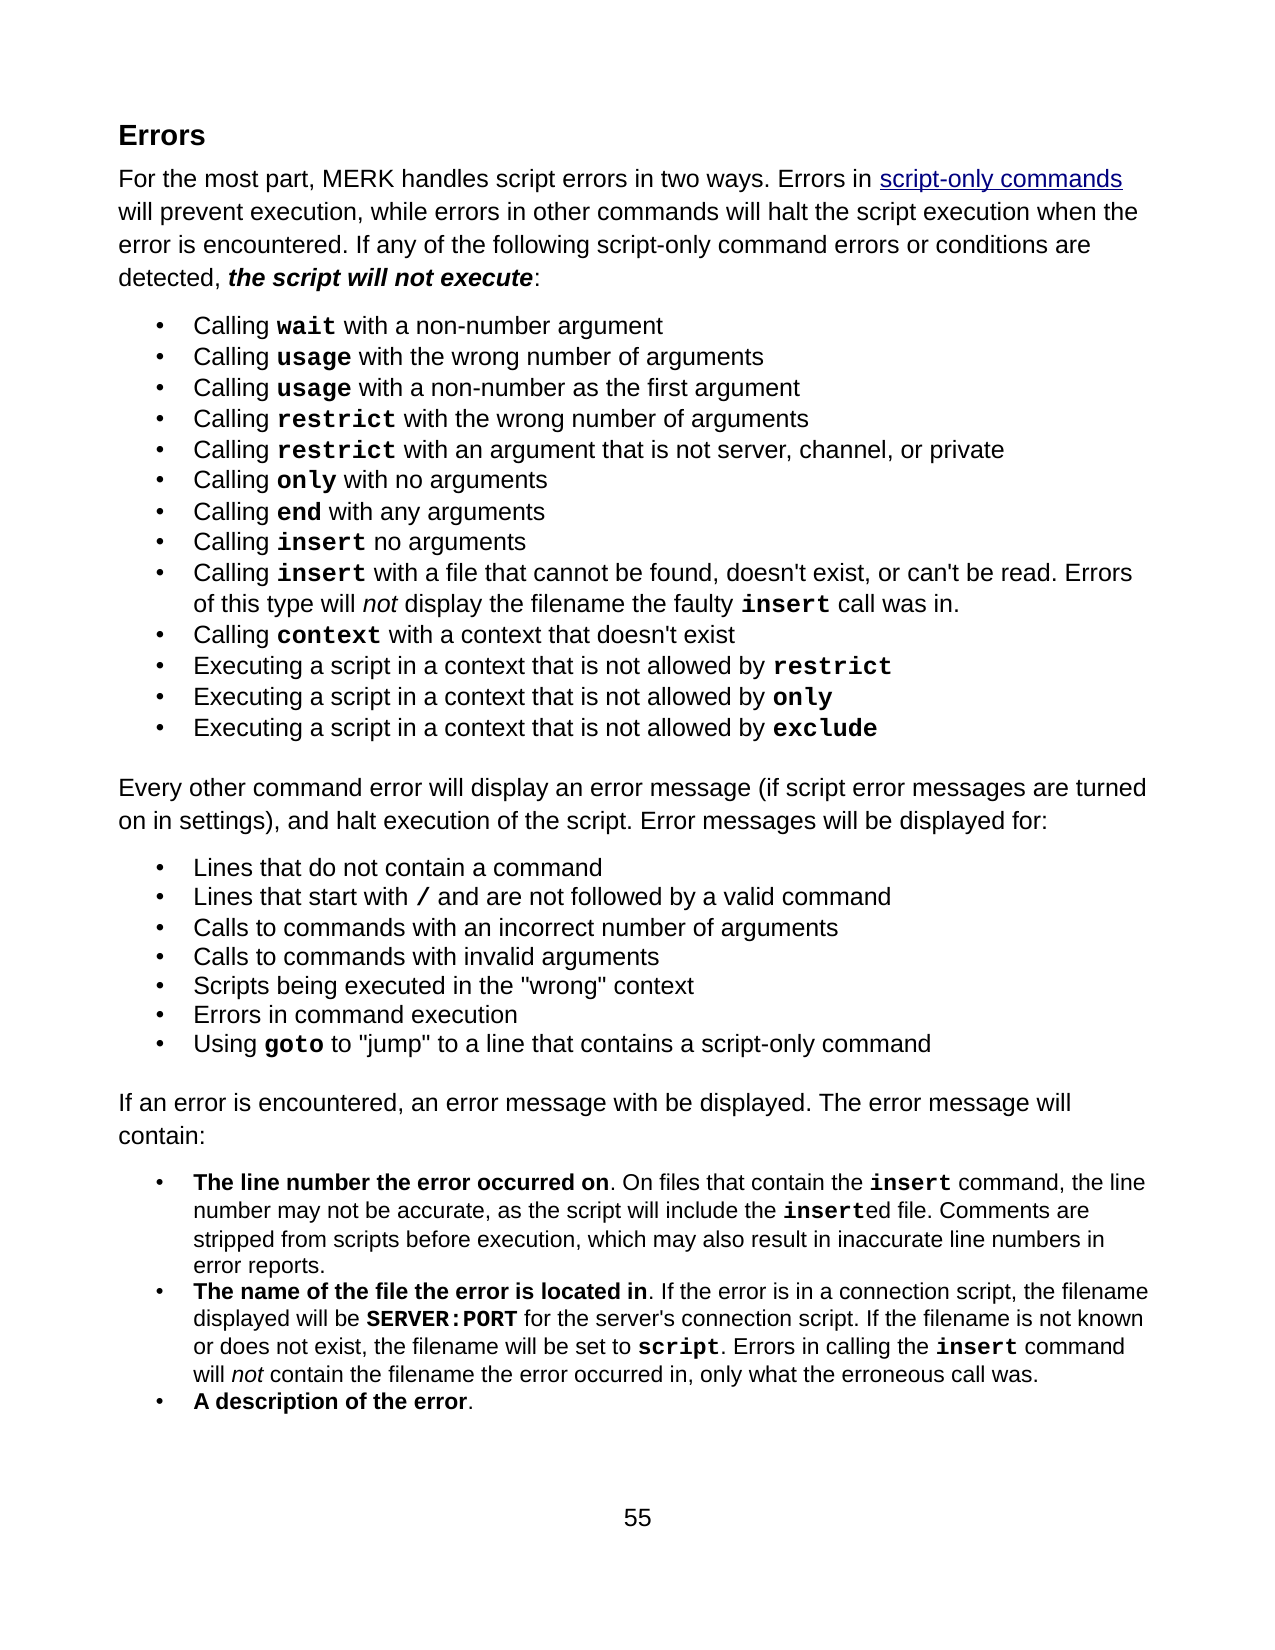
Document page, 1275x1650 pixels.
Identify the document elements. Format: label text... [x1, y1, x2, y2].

list Errors in command execution [156, 1000, 1157, 1028]
list The line number the error occurred on. On files that contain the insert command, the line number may not be accurate, as the script will include the inserted file. Comments are stripped from scripts before execution, which may also result in inaccurate line numbers in error reports. [156, 1169, 1157, 1278]
list Calling restrict with an argument that is not server, channel, or private [156, 434, 1157, 466]
list Using goto to "jump" to a line that contains a script-only command [156, 1028, 1157, 1088]
text Every other command error will display an error message (if script error messages are turned on in settings), and halt execution of the script. Error messages will be displayed for: [118, 773, 1157, 834]
list Calling only with no arguments [156, 466, 1157, 496]
list Calling context with a context that doesn't exist [156, 620, 1157, 651]
list Calling wait with a non-number argument [156, 311, 1157, 342]
list Calls to commands with an incorrect number of arguments [156, 913, 1157, 942]
text If an error is encountered, an error message with be displayed. The error message will contain: [118, 1088, 1157, 1150]
list Lines that start with / and are not followed by a valid command [156, 882, 1157, 913]
list A description of the error. [156, 1388, 1157, 1414]
list Calling insert no arguments [156, 527, 1157, 558]
list Calling usage with the wrong number of arguments [156, 342, 1157, 373]
list Calls to commands with invalid arguments [156, 942, 1157, 971]
list Calling end with any arguments [156, 496, 1157, 527]
text For the most part, MERK handles script errors in two ways. Errors in script-only commands will prevent execution, while errors in other commands will halt the script execution when the error is encountered. If any of the following script-only command errors or conditions are detected, the script will not execute: [118, 164, 1157, 292]
list Executing a script in a context that is not allowed by restrict [156, 651, 1157, 682]
list Calling insert with a file that cannot be found, doesn't exist, or can't be read. Errors of this type will not display the filename the faulty insert call was in. [156, 558, 1157, 620]
list The name of the file the error is located in. If the error is in a connection script, the filename displayed will be SERVER:PORT for the server's connection script. If the filename is not known or does not exist, the filename will be set to script. Errors in calling the insert command will not contain the filename the error occurred in, only what the erroneous call was. [156, 1278, 1157, 1388]
list Lines that do not contain a command [156, 853, 1157, 882]
list Executing a script in a context that is not allowed by only [156, 682, 1157, 713]
list Calling restrict with the wrong number of arguments [156, 404, 1157, 434]
subtitle Errors [118, 118, 1157, 152]
list Executing a script in a context that is not allowed by exclude [156, 713, 1157, 744]
list Scripts being executed in the "wrong" context [156, 971, 1157, 1000]
list Calling usage with a non-number as the first argument [156, 373, 1157, 404]
